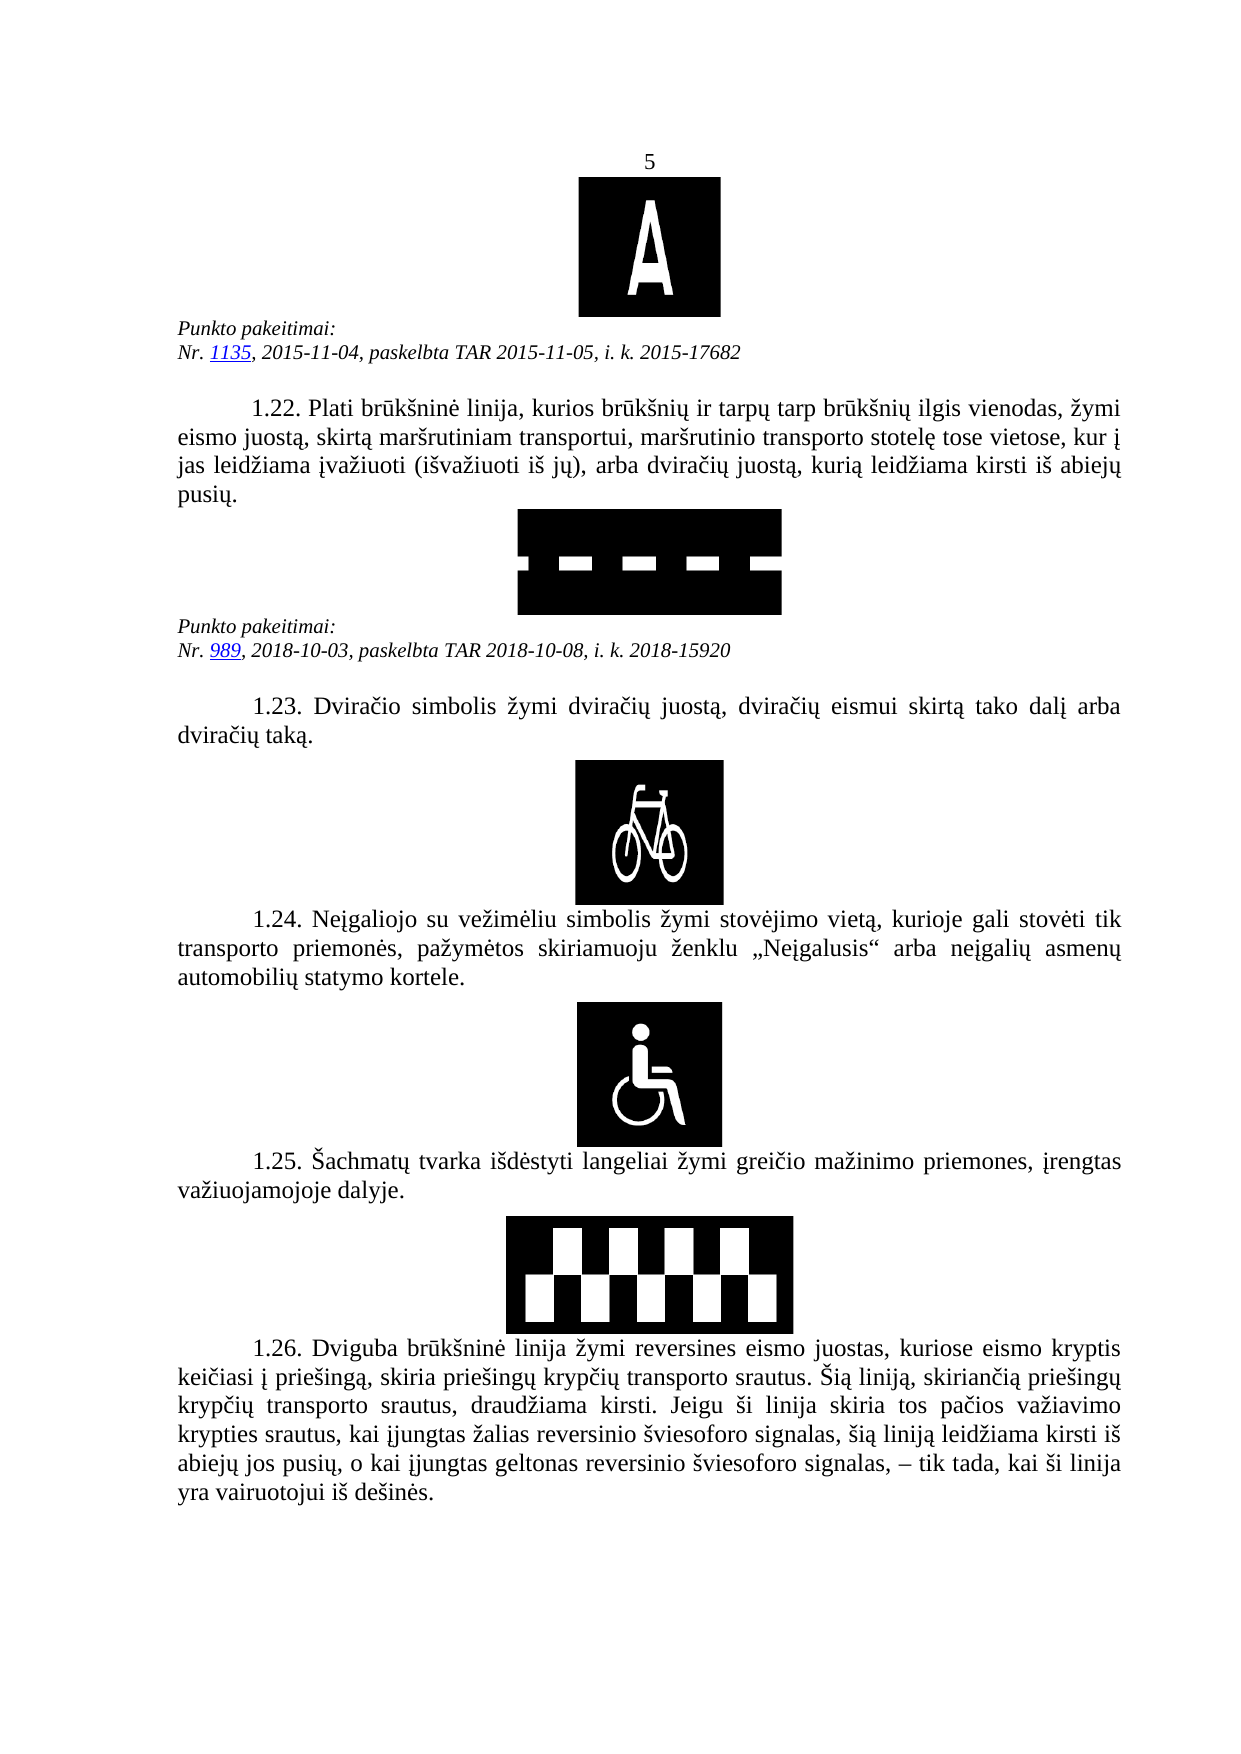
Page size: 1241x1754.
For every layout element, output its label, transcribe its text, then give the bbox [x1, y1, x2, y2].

text 1.22. Plati brūkšninė linija, kurios brūkšnių ir tarpų tarp brūkšnių ilgis vienodas, žymi eismo juostą, skirtą maršrutiniam transportui, maršrutinio transporto stotelę tose vietose, kur į jas leidžiama įvažiuoti (išvažiuoti iš jų), arba dviračių juostą, kurią leidžiama kirsti iš abiejų pusių. [177, 393, 1122, 508]
text Punkto pakeitimai: [177, 316, 1122, 340]
text Nr. 989, 2018-10-03, paskelbta TAR 2018-10-08, i. k. 2018-15920 [177, 638, 1122, 662]
text 1.26. Dviguba brūkšninė linija žymi reversines eismo juostas, kuriose eismo kryptis keičiasi į priešingą, skiria priešingų krypčių transporto srautus. Šią liniją, skiriančią priešingų krypčių transporto srautus, draudžiama kirsti. Jeigu ši linija skiria tos pačios važiavimo krypties srautus, kai įjungtas žalias reversinio šviesoforo signalas, šią liniją leidžiama kirsti iš abiejų jos pusių, o kai įjungtas geltonas reversinio šviesoforo signalas, – tik tada, kai ši linija yra vairuotojui iš dešinės. [177, 1333, 1122, 1506]
text 1.24. Neįgaliojo su vežimėliu simbolis žymi stovėjimo vietą, kurioje gali stovėti tik transporto priemonės, pažymėtos skiriamuoju ženklu „Neįgalusis“ arba neįgalių asmenų automobilių statymo kortele. [177, 904, 1122, 991]
text 1.23. Dviračio simbolis žymi dviračių juostą, dviračių eismui skirtą tako dalį arba dviračių taką. [177, 691, 1122, 749]
text Punkto pakeitimai: [177, 614, 1122, 638]
text Nr. 1135, 2015-11-04, paskelbta TAR 2015-11-05, i. k. 2015-17682 [177, 340, 1122, 364]
text 1.25. Šachmatų tvarka išdėstyti langeliai žymi greičio mažinimo priemones, įrengtas važiuojamojoje dalyje. [177, 1146, 1122, 1204]
